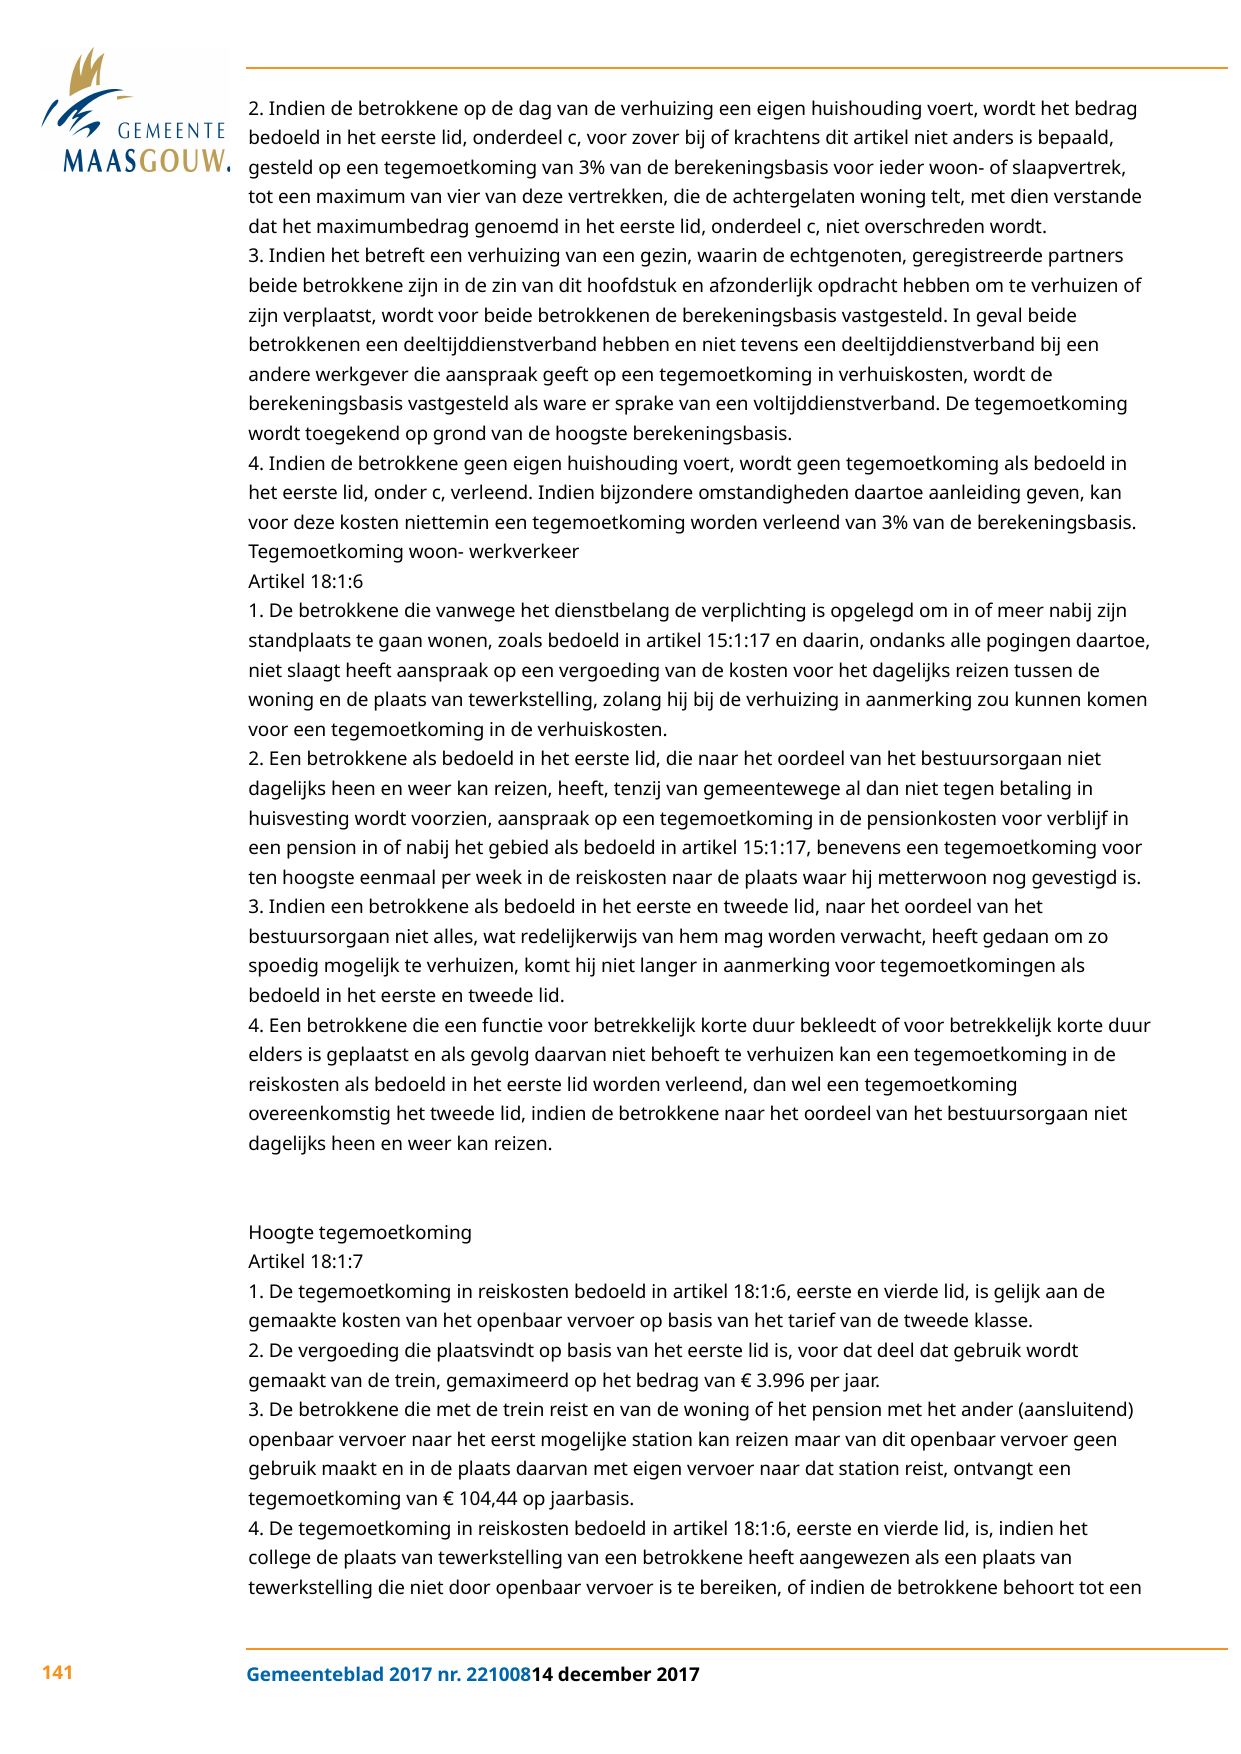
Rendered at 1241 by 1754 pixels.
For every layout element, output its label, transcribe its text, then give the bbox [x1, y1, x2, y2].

text Artikel 18:1:6 [248, 568, 1152, 594]
text 3. Indien een betrokkene als bedoeld in het eerste en tweede lid, naar het oordeel van het bestuursorgaan niet alles, wat redelijkerwijs van hem mag worden verwacht, heeft gedaan om zo spoedig mogelijk te verhuizen, komt hij niet langer in aanmerking voor tegemoetkomingen als bedoeld in het eerste en tweede lid. [248, 893, 1152, 1008]
text Artikel 18:1:7 [248, 1248, 1152, 1274]
text 4. De tegemoetkoming in reiskosten bedoeld in artikel 18:1:6, eerste en vierde lid, is, indien het college de plaats van tewerkstelling van een betrokkene heeft aangewezen als een plaats van tewerkstelling die niet door openbaar vervoer is te bereiken, of indien de betrokkene behoort tot een [248, 1515, 1152, 1600]
text 2. De vergoeding die plaatsvindt op basis van het eerste lid is, voor dat deel dat gebruik wordt gemaakt van de trein, gemaximeerd op het bedrag van € 3.996 per jaar. [248, 1337, 1152, 1393]
text Hoogte tegemoetkoming [248, 1219, 1152, 1245]
text 3. De betrokkene die met de trein reist en van de woning of het pension met het ander (aansluitend) openbaar vervoer naar het eerst mogelijke station kan reizen maar van dit openbaar vervoer geen gebruik maakt en in de plaats daarvan met eigen vervoer naar dat station reist, ontvangt een tegemoetkoming van € 104,44 op jaarbasis. [248, 1396, 1152, 1511]
text 4. Indien de betrokkene geen eigen huishouding voert, wordt geen tegemoetkoming als bedoeld in het eerste lid, onder c, verleend. Indien bijzondere omstandigheden daartoe aanleiding geven, kan voor deze kosten niettemin een tegemoetkoming worden verleend van 3% van de berekeningsbasis. [248, 450, 1152, 535]
text 1. De tegemoetkoming in reiskosten bedoeld in artikel 18:1:6, eerste en vierde lid, is gelijk aan de gemaakte kosten van het openbaar vervoer op basis van het tarief van de tweede klasse. [248, 1278, 1152, 1333]
picture [41, 47, 231, 172]
text Tegemoetkoming woon- werkverkeer [248, 538, 1152, 564]
text 3. Indien het betreft een verhuizing van een gezin, waarin de echtgenoten, geregistreerde partners beide betrokkene zijn in de zin van dit hoofdstuk en afzonderlijk opdracht hebben om te verhuizen of zijn verplaatst, wordt voor beide betrokkenen de berekeningsbasis vastgesteld. In geval beide betrokkenen een deeltijddienstverband hebben en niet tevens een deeltijddienstverband bij een andere werkgever die aanspraak geeft op een tegemoetkoming in verhuiskosten, wordt de berekeningsbasis vastgesteld als ware er sprake van een voltijddienstverband. De tegemoetkoming wordt toegekend op grond van de hoogste berekeningsbasis. [248, 243, 1152, 446]
text 4. Een betrokkene die een functie voor betrekkelijk korte duur bekleedt of voor betrekkelijk korte duur elders is geplaatst en als gevolg daarvan niet behoeft te verhuizen kan een tegemoetkoming in de reiskosten als bedoeld in het eerste lid worden verleend, dan wel een tegemoetkoming overeenkomstig het tweede lid, indien de betrokkene naar het oordeel van het bestuursorgaan niet dagelijks heen en weer kan reizen. [248, 1012, 1152, 1156]
text 1. De betrokkene die vanwege het dienstbelang de verplichting is opgelegd om in of meer nabij zijn standplaats te gaan wonen, zoals bedoeld in artikel 15:1:17 en daarin, ondanks alle pogingen daartoe, niet slaagt heeft aanspraak op een vergoeding van de kosten voor het dagelijks reizen tussen de woning en de plaats van tewerkstelling, zolang hij bij de verhuizing in aanmerking zou kunnen komen voor een tegemoetkoming in de verhuiskosten. [248, 598, 1152, 742]
text 2. Een betrokkene als bedoeld in het eerste lid, die naar het oordeel van het bestuursorgaan niet dagelijks heen en weer kan reizen, heeft, tenzij van gemeentewege al dan niet tegen betaling in huisvesting wordt voorzien, aanspraak op een tegemoetkoming in de pensionkosten voor verblijf in een pension in of nabij het gebied als bedoeld in artikel 15:1:17, benevens een tegemoetkoming voor ten hoogste eenmaal per week in de reiskosten naar de plaats waar hij metterwoon nog gevestigd is. [248, 746, 1152, 890]
text 2. Indien de betrokkene op de dag van de verhuizing een eigen huishouding voert, wordt het bedrag bedoeld in het eerste lid, onderdeel c, voor zover bij of krachtens dit artikel niet anders is bepaald, gesteld op een tegemoetkoming van 3% van de berekeningsbasis voor ieder woon- of slaapvertrek, tot een maximum van vier van deze vertrekken, die de achtergelaten woning telt, met dien verstande dat het maximumbedrag genoemd in het eerste lid, onderdeel c, niet overschreden wordt. [248, 95, 1152, 239]
